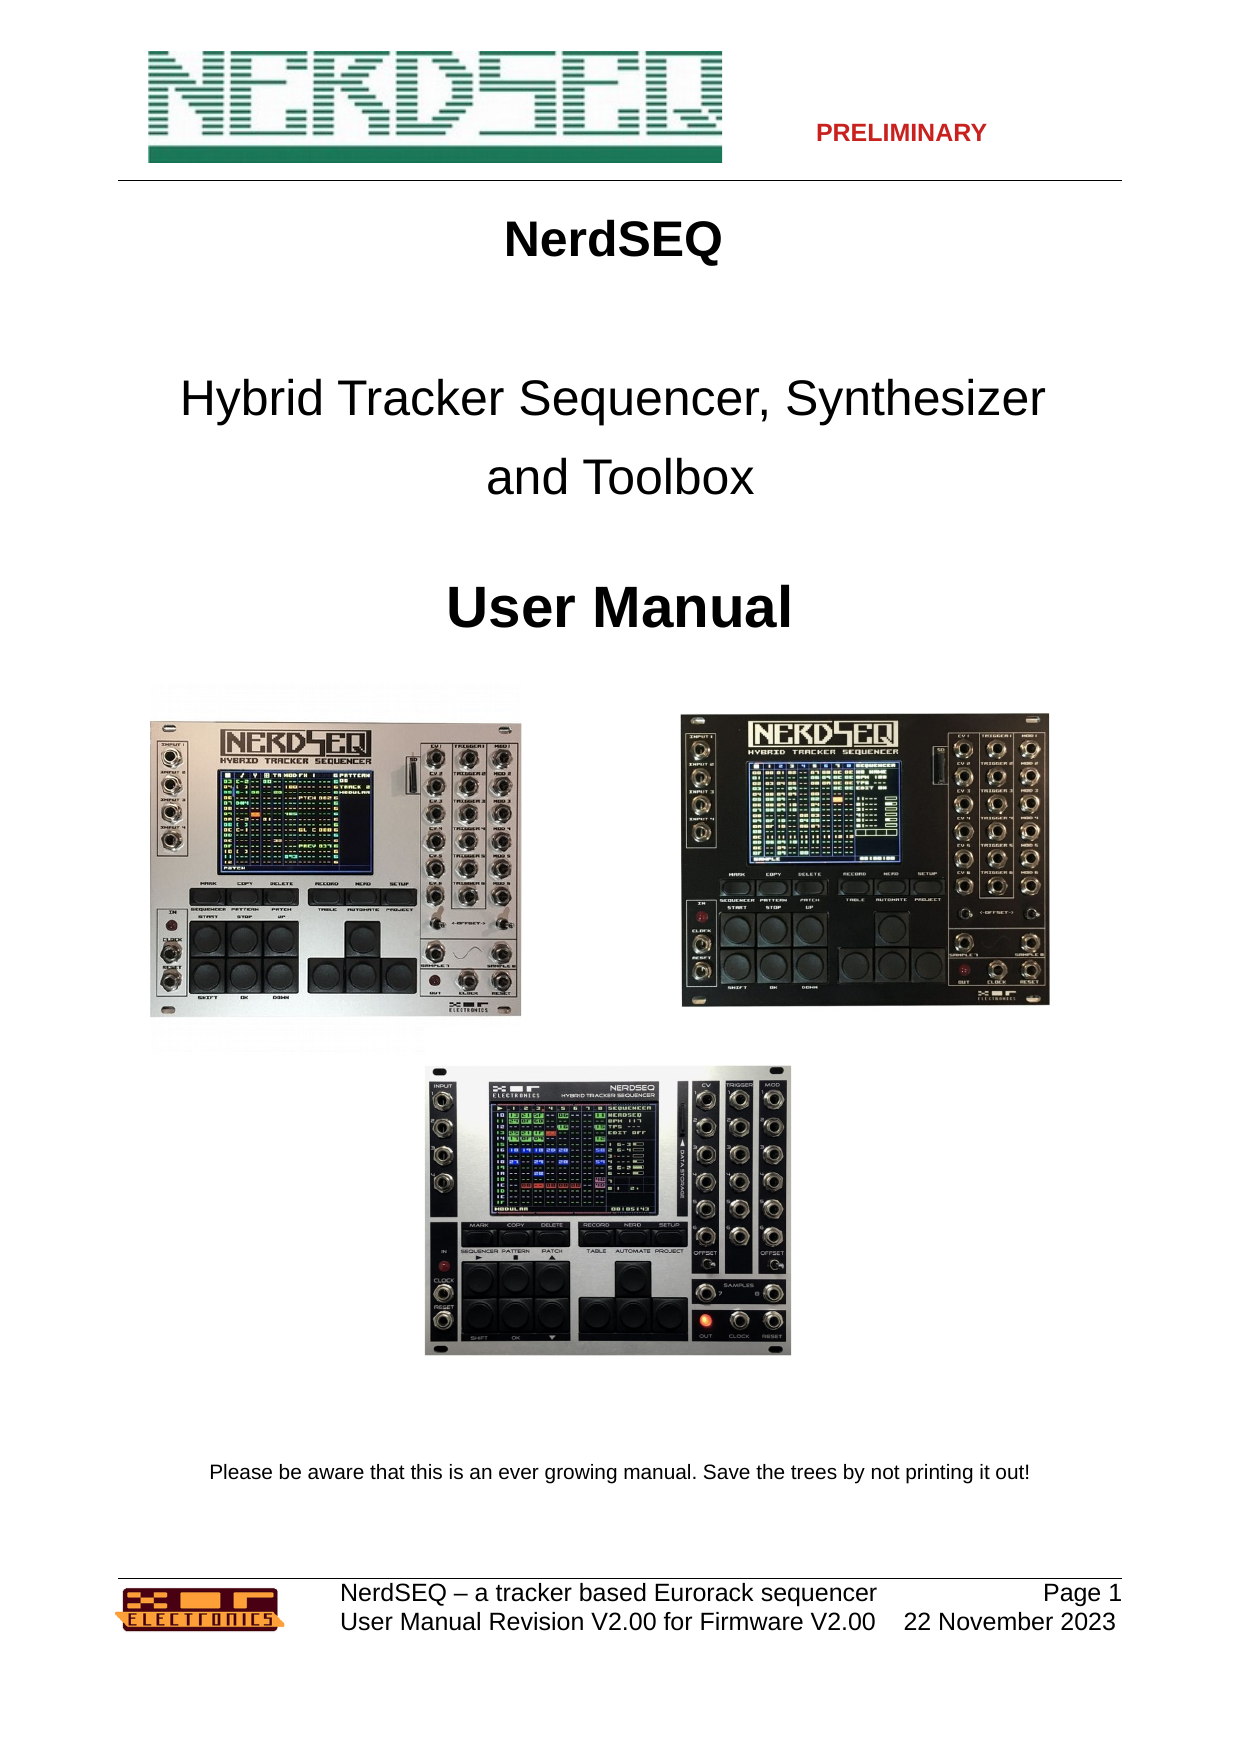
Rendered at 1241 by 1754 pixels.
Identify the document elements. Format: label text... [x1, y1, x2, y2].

text Please be aware that this is an ever growing manual. Save the trees by not printing it out! [118, 1460, 1122, 1484]
text Hybrid Tracker Sequencer, Synthesizer [118, 368, 1122, 426]
text NerdSEQ [118, 209, 1122, 267]
picture [148, 51, 723, 163]
picture [150, 675, 1050, 1394]
text and Toolbox [118, 447, 1122, 505]
picture [115, 1584, 285, 1634]
text User Manual [118, 573, 1122, 640]
